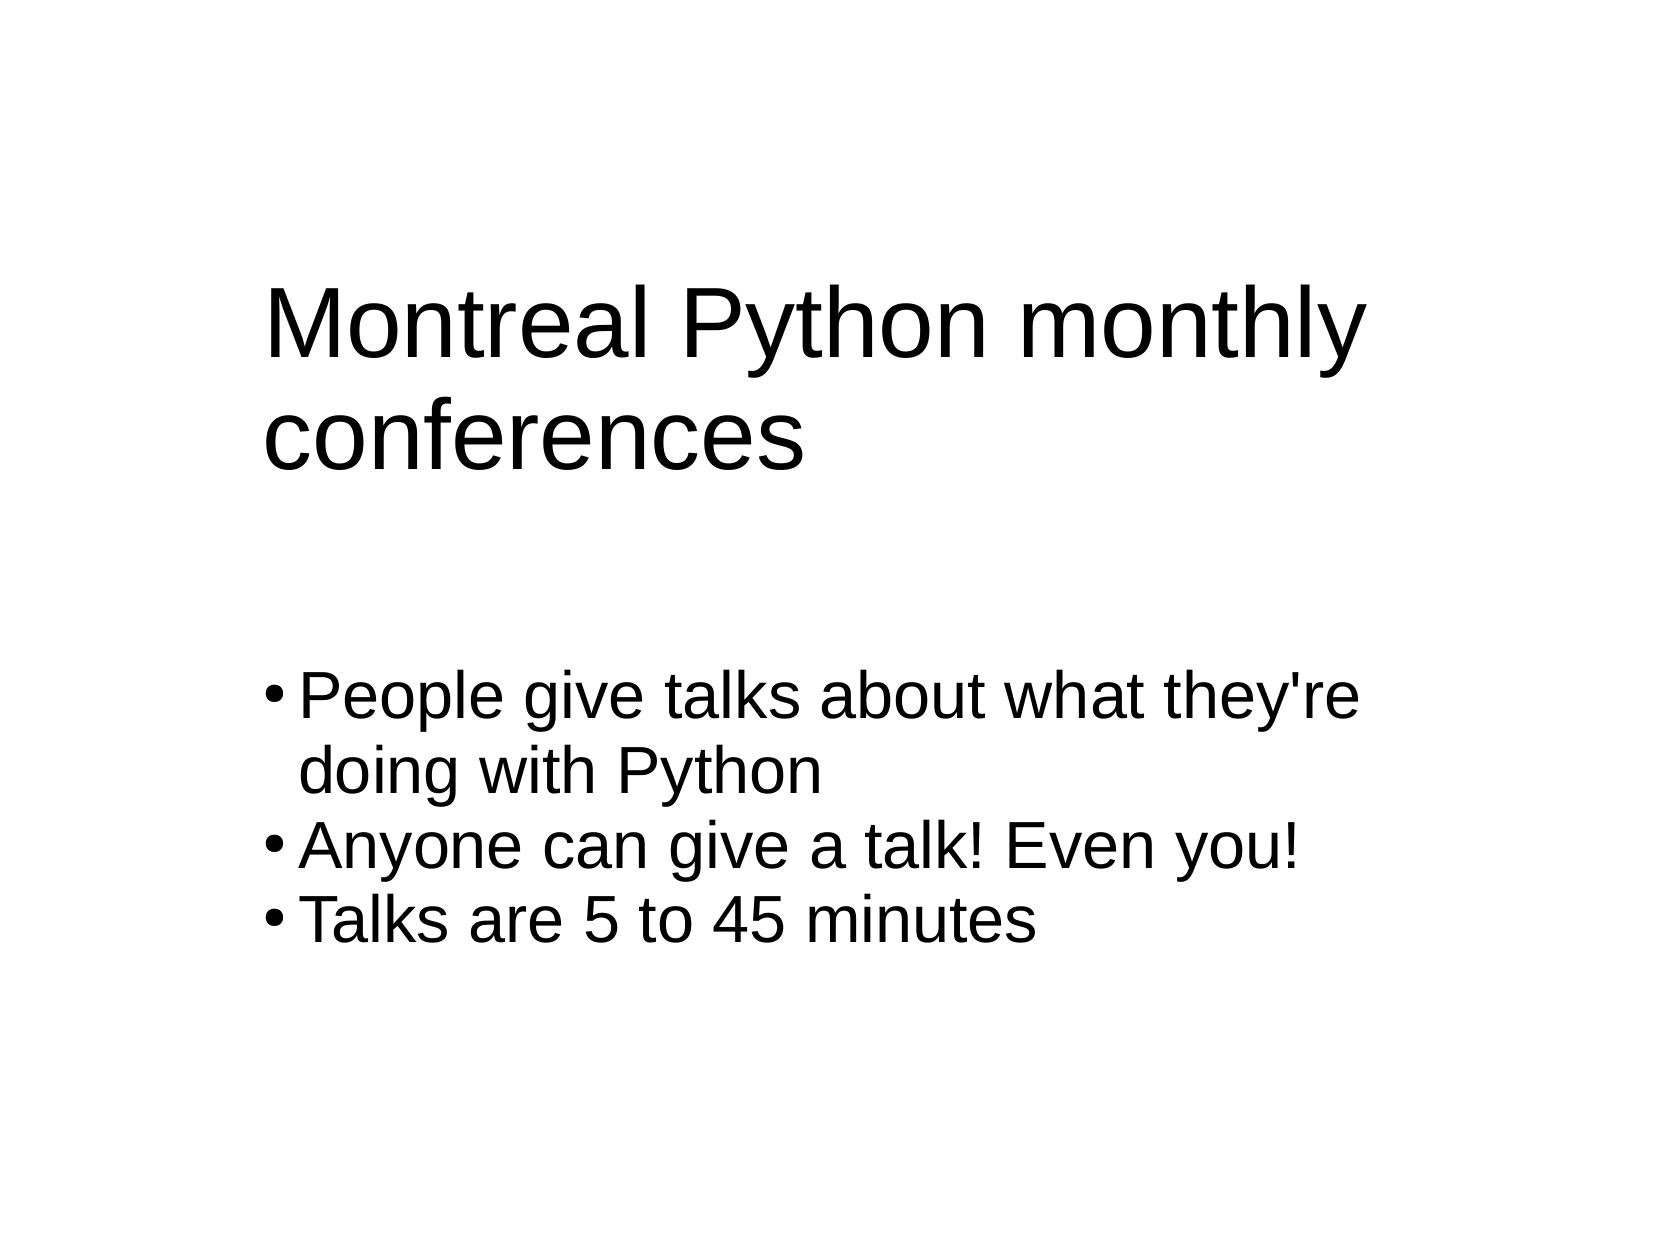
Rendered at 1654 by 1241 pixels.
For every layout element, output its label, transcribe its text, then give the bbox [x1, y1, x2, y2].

text_box Montreal Python monthly conferences People give talks about what they're doing with Python Anyone can give a talk! Even you! Talks are 5 to 45 minutes [212, 259, 1524, 965]
